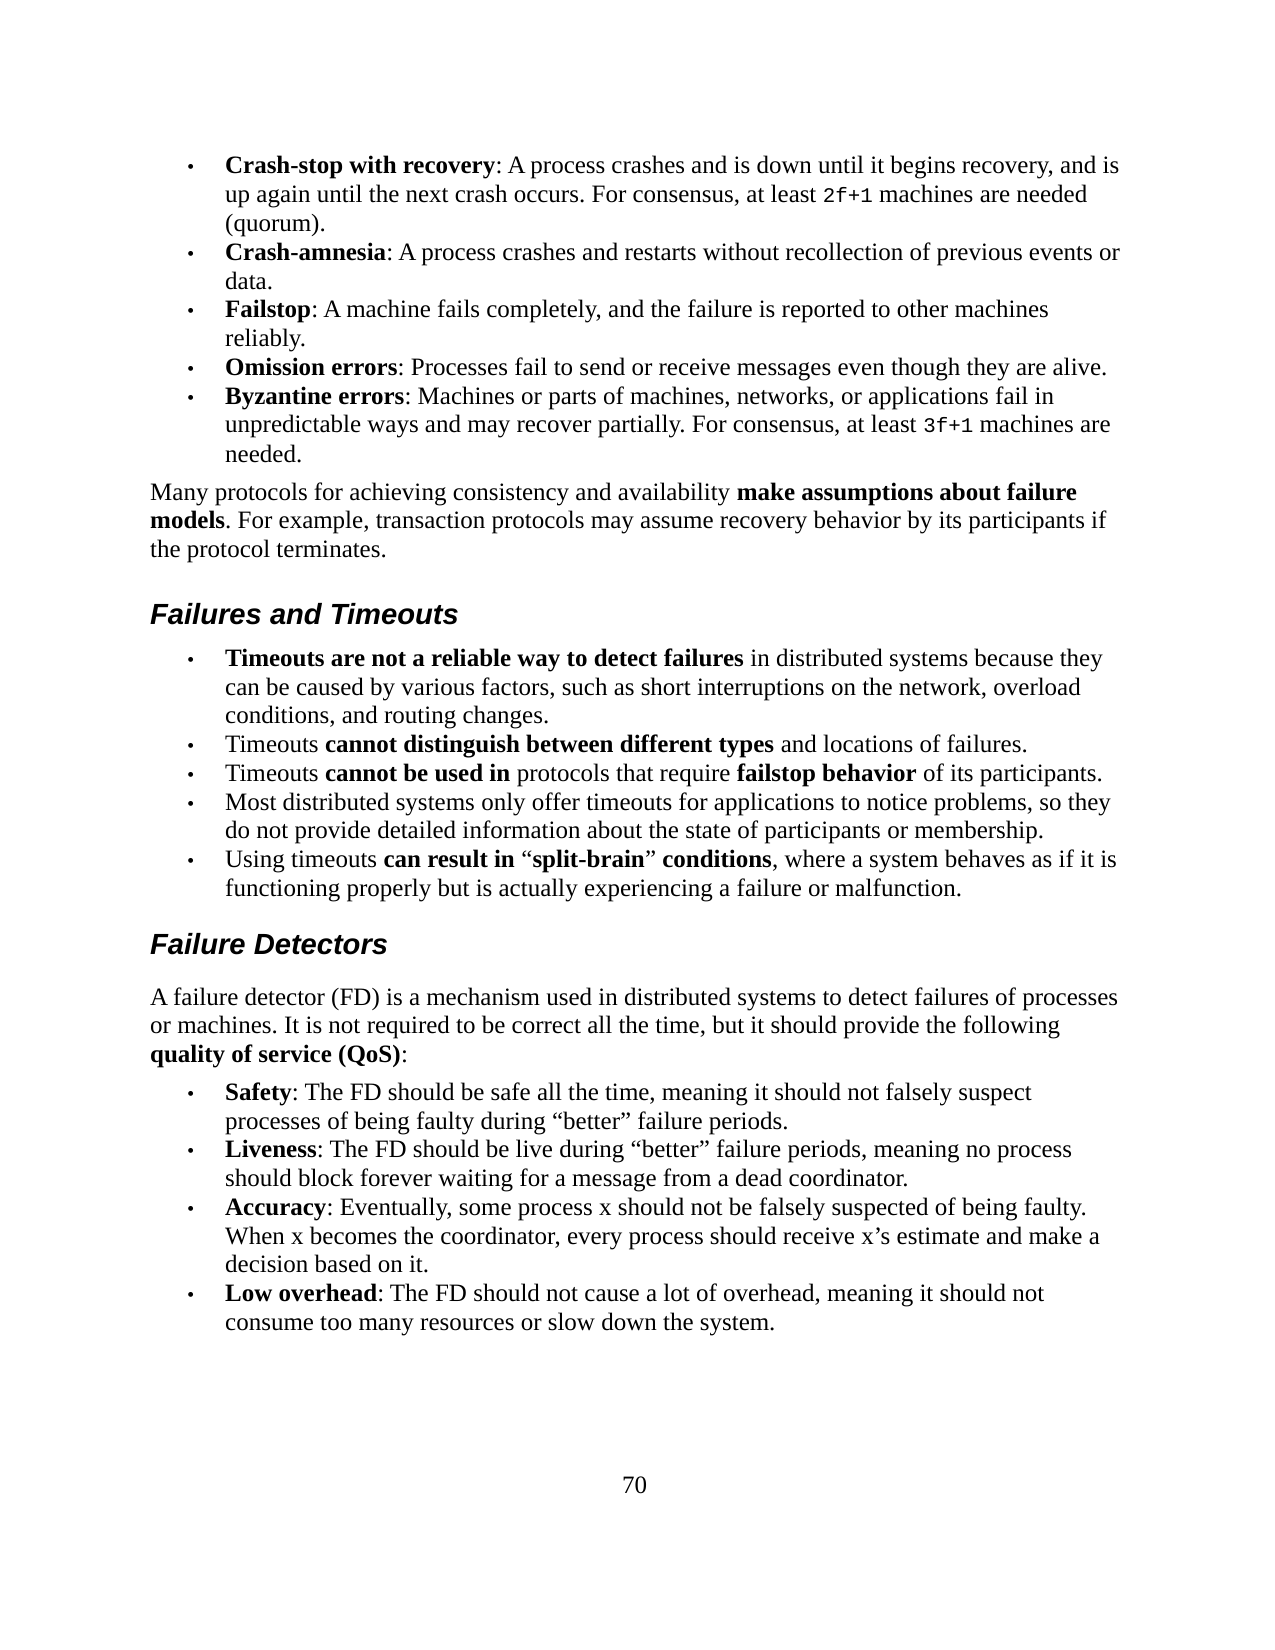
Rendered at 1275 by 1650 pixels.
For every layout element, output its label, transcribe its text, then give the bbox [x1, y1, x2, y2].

list Low overhead: The FD should not cause a lot of overhead, meaning it should not consume too many resources or slow down the system. [187, 1278, 1125, 1336]
list Crash-amnesia: A process crashes and restarts without recollection of previous events or data. [187, 237, 1125, 294]
text Many protocols for achieving consistency and availability make assumptions about failure models. For example, transaction protocols may assume recovery behavior by its participants if the protocol terminates. [150, 477, 1125, 563]
list Using timeouts can result in “split-brain” conditions, where a system behaves as if it is functioning properly but is actually experiencing a failure or malfunction. [187, 844, 1125, 902]
list Byzantine errors: Machines or parts of machines, networks, or applications fail in unpredictable ways and may recover partially. For consensus, at least 3f+1 machines are needed. [187, 381, 1125, 468]
list Timeouts are not a reliable way to detect failures in distributed systems because they can be caused by various factors, such as short interruptions on the network, overload conditions, and routing changes. [187, 643, 1125, 729]
subtitle Failures and Timeouts [150, 597, 1125, 631]
list Omission errors: Processes fail to send or receive messages even though they are alive. [187, 352, 1125, 381]
text A failure detector (FD) is a mechanism used in distributed systems to detect failures of processes or machines. It is not required to be correct all the time, but it should provide the following quality of service (QoS): [150, 982, 1125, 1068]
list Safety: The FD should be safe all the time, meaning it should not falsely suspect processes of being faulty during “better” failure periods. [187, 1077, 1125, 1134]
list Timeouts cannot be used in protocols that require failstop behavior of its participants. [187, 758, 1125, 787]
list Accuracy: Eventually, some process x should not be falsely suspected of being faulty. When x becomes the coordinator, every process should receive x’s estimate and make a decision based on it. [187, 1192, 1125, 1278]
subtitle Failure Detectors [150, 927, 1125, 960]
list Crash-stop with recovery: A process crashes and is down until it begins recovery, and is up again until the next crash occurs. For consensus, at least 2f+1 machines are needed (quorum). [187, 150, 1125, 237]
list Most distributed systems only offer timeouts for applications to notice problems, so they do not provide detailed information about the state of participants or membership. [187, 787, 1125, 844]
list Timeouts cannot distinguish between different types and locations of failures. [187, 729, 1125, 758]
list Liveness: The FD should be live during “better” failure periods, meaning no process should block forever waiting for a message from a dead coordinator. [187, 1134, 1125, 1192]
list Failstop: A machine fails completely, and the failure is reported to other machines reliably. [187, 294, 1125, 352]
